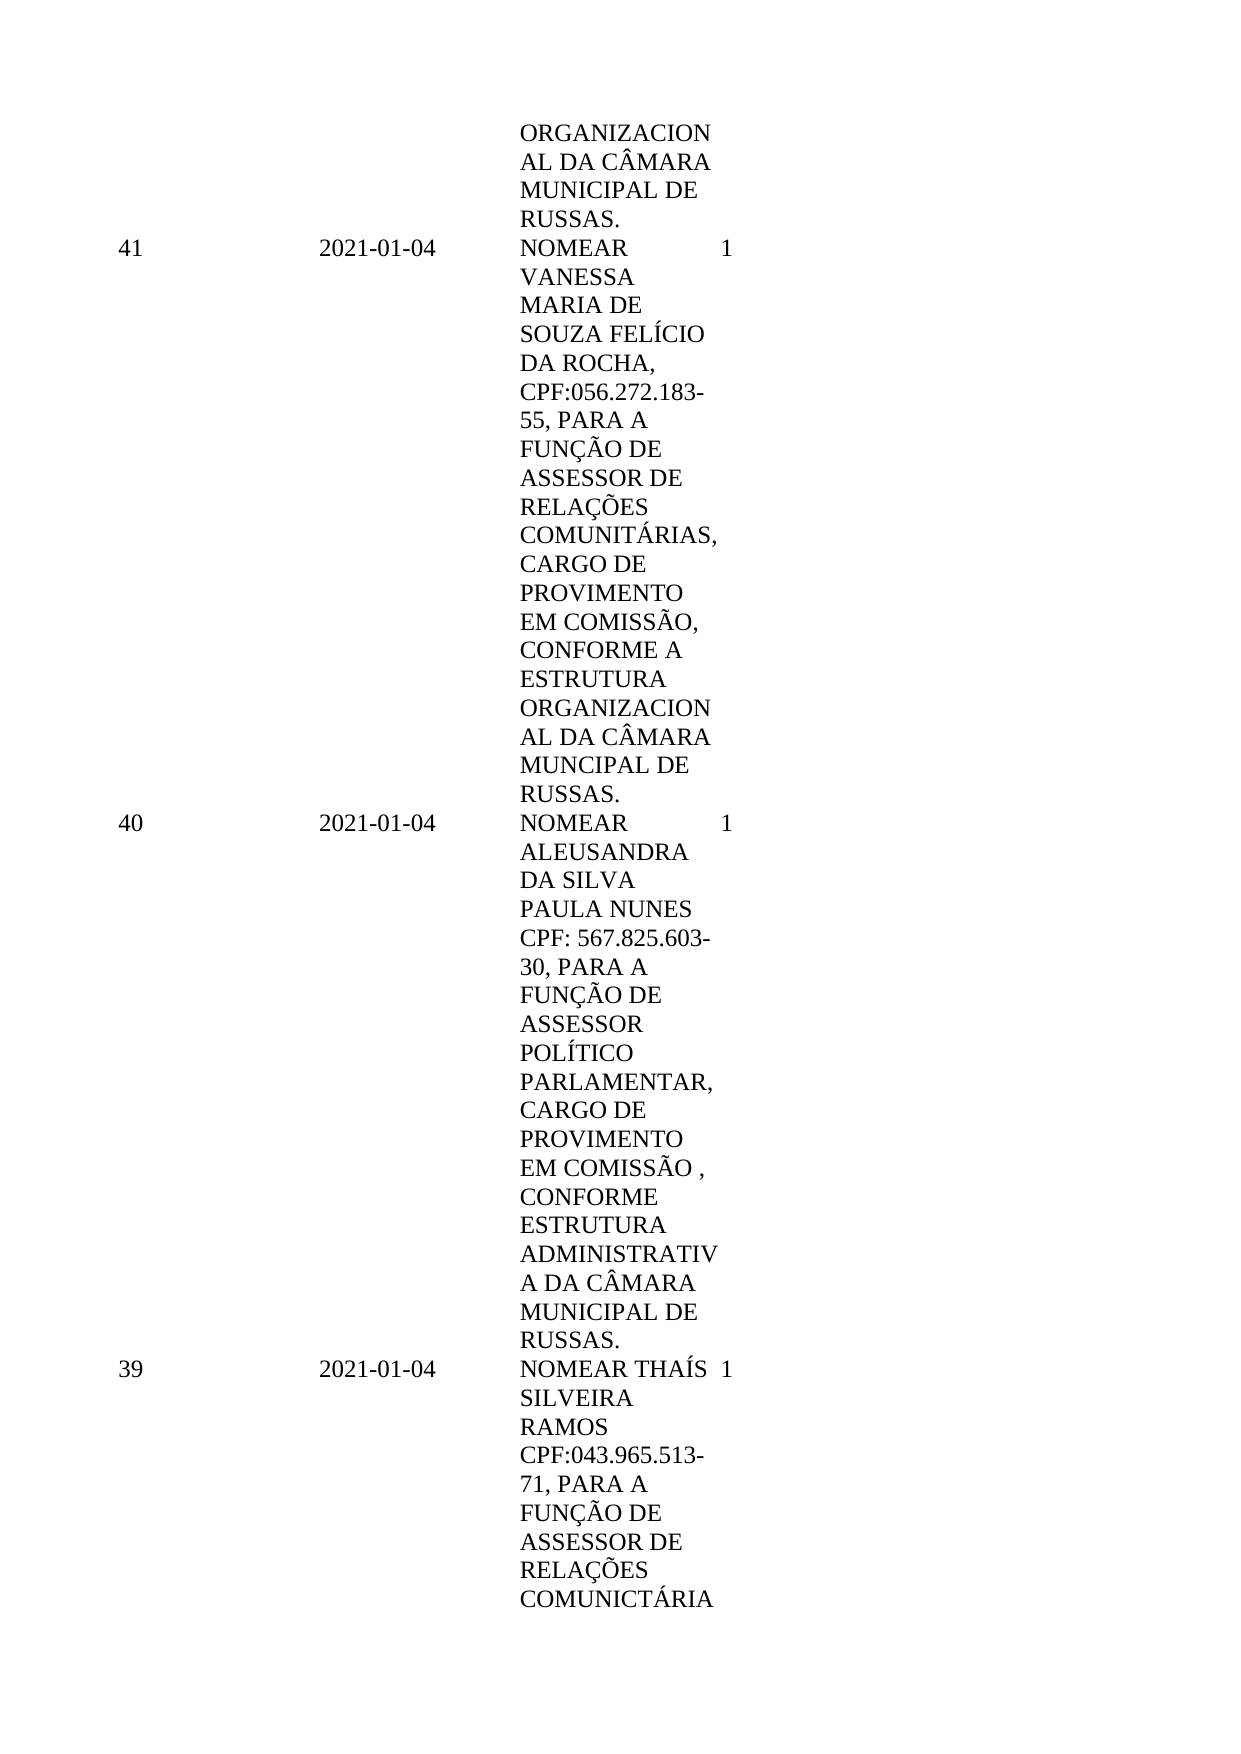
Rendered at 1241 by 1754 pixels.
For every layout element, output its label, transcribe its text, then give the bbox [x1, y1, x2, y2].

table_cell 1 [720, 808, 921, 1354]
table_cell [921, 808, 1122, 1354]
table_cell [921, 233, 1122, 808]
table_cell 41 [118, 233, 319, 808]
table_cell 40 [118, 808, 319, 1354]
table_cell 2021-01-04 [319, 233, 519, 808]
table_cell [319, 118, 519, 233]
table_cell NOMEAR VANESSA MARIA DE SOUZA FELÍCIO DA ROCHA, CPF:056.272.183-55, PARA A FUNÇÃO DE ASSESSOR DE RELAÇÕES COMUNITÁRIAS, CARGO DE PROVIMENTO EM COMISSÃO, CONFORME A ESTRUTURA ORGANIZACIONAL DA CÂMARA MUNCIPAL DE RUSSAS. [520, 233, 720, 808]
table_cell 1 [720, 1354, 921, 1613]
table_cell [921, 1354, 1122, 1613]
table_cell 2021-01-04 [319, 808, 519, 1354]
table_cell 39 [118, 1354, 319, 1613]
table_cell NOMEAR THAÍS SILVEIRA RAMOS CPF:043.965.513-71, PARA A FUNÇÃO DE ASSESSOR DE RELAÇÕES COMUNICTÁRIA [520, 1354, 720, 1613]
table_cell [921, 118, 1122, 233]
table_cell [720, 118, 921, 233]
table_cell ORGANIZACIONAL DA CÂMARA MUNICIPAL DE RUSSAS. [520, 118, 720, 233]
table_cell NOMEAR ALEUSANDRA DA SILVA PAULA NUNES CPF: 567.825.603-30, PARA A FUNÇÃO DE ASSESSOR POLÍTICO PARLAMENTAR, CARGO DE PROVIMENTO EM COMISSÃO , CONFORME ESTRUTURA ADMINISTRATIVA DA CÂMARA MUNICIPAL DE RUSSAS. [520, 808, 720, 1354]
table_cell 1 [720, 233, 921, 808]
table_cell 2021-01-04 [319, 1354, 519, 1613]
table_cell [118, 118, 319, 233]
